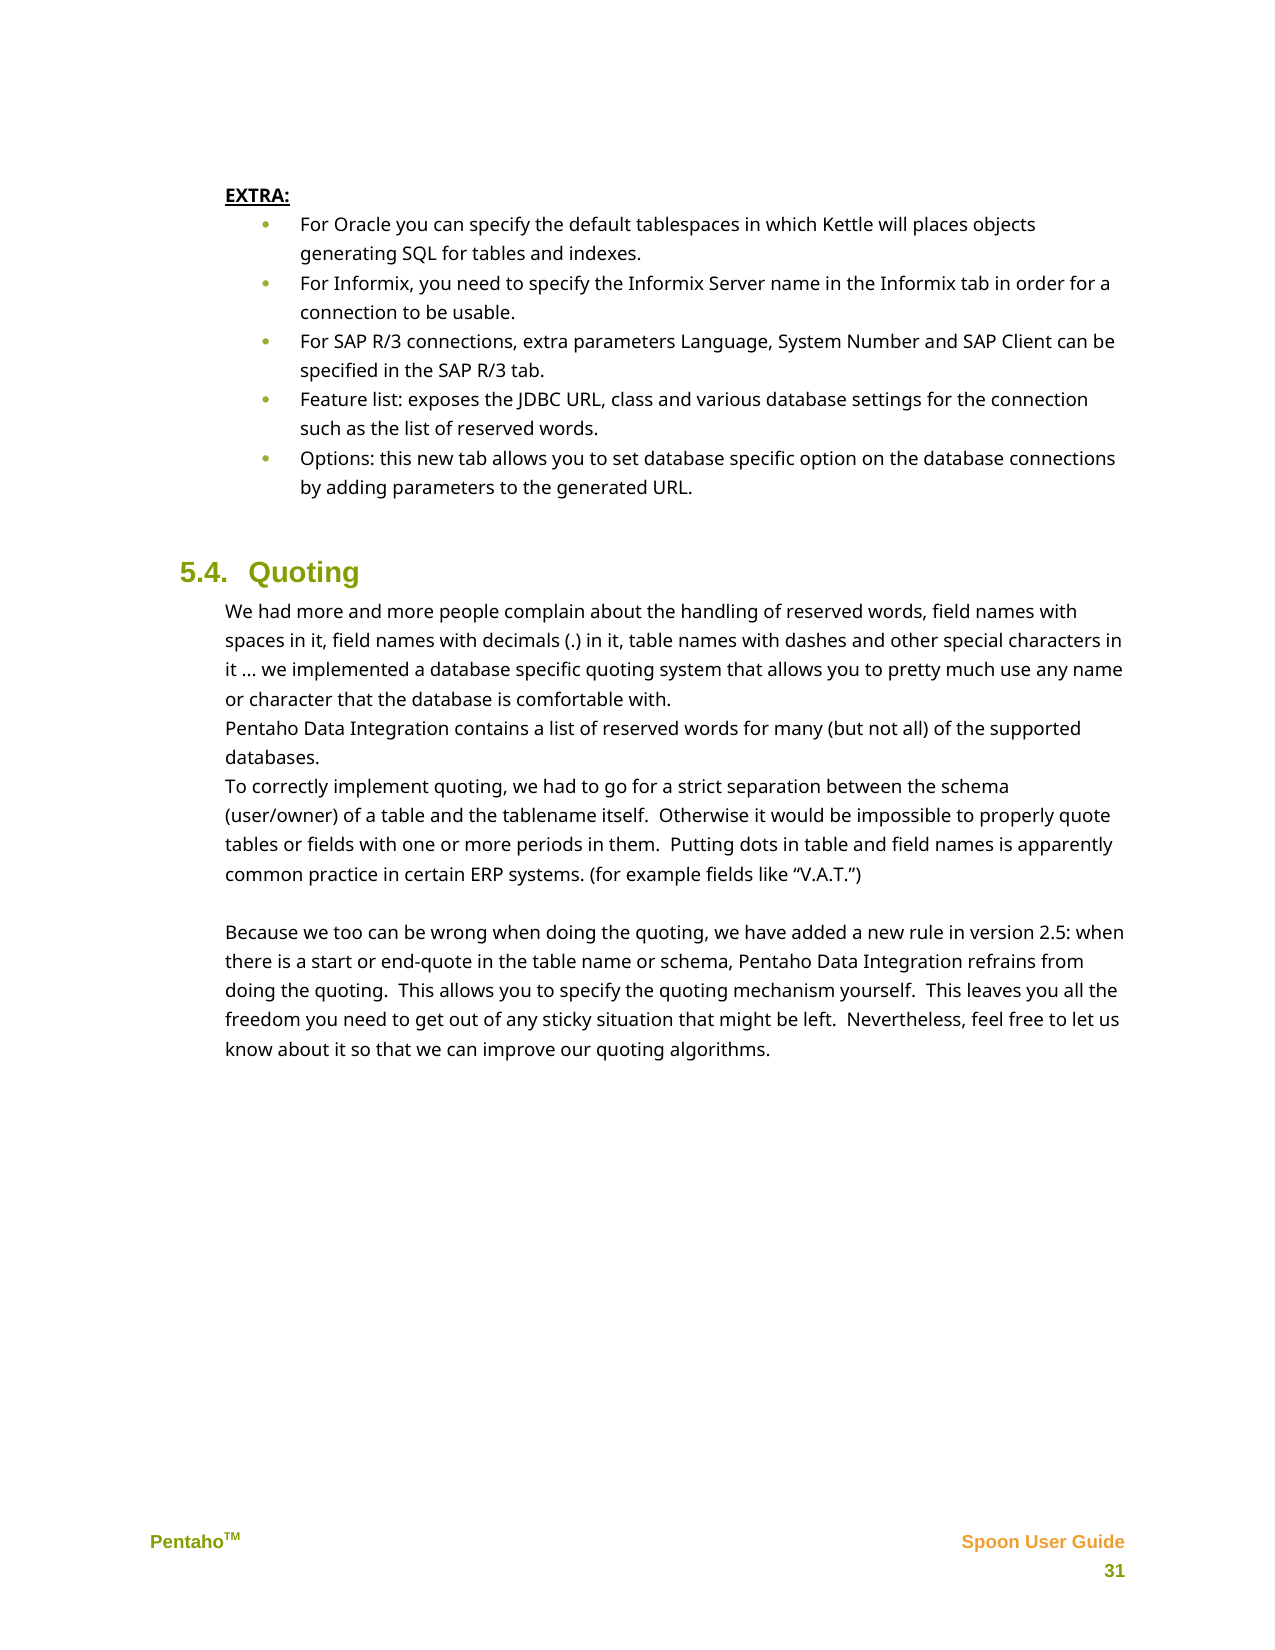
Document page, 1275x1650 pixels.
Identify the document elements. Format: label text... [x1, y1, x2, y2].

text Pentaho Data Integration contains a list of reserved words for many (but not all) of the supported databases. [225, 712, 1125, 770]
text We had more and more people complain about the handling of reserved words, field names with spaces in it, field names with decimals (.) in it, table names with dashes and other special characters in it ... we implemented a database specific quoting system that allows you to pretty much use any name or character that the database is comfortable with. [225, 595, 1125, 712]
list Feature list: exposes the JDBC URL, class and various database settings for the connection such as the list of reserved words. [262, 383, 1125, 442]
text Because we too can be wrong when doing the quoting, we have added a new rule in version 2.5: when there is a start or end-quote in the table name or schema, Pentaho Data Integration refrains from doing the quoting. This allows you to specify the quoting mechanism yourself. This leaves you all the freedom you need to get out of any sticky situation that might be left. Nevertheless, feel free to let us know about it so that we can improve our quoting algorithms. [225, 916, 1125, 1062]
subtitle Quoting [179, 554, 1125, 589]
list For Oracle you can specify the default tablespaces in which Kettle will places objects generating SQL for tables and indexes. [262, 208, 1125, 267]
list For Informix, you need to specify the Informix Server name in the Informix tab in order for a connection to be usable. [262, 267, 1125, 325]
list For SAP R/3 connections, extra parameters Language, System Number and SAP Client can be specified in the SAP R/3 tab. [262, 325, 1125, 383]
list Options: this new tab allows you to set database specific option on the database connections by adding parameters to the generated URL. [262, 442, 1125, 500]
text To correctly implement quoting, we had to go for a strict separation between the schema (user/owner) of a table and the tablename itself. Otherwise it would be impossible to properly quote tables or fields with one or more periods in them. Putting dots in table and field names is apparently common practice in certain ERP systems. (for example fields like “V.A.T.”) [225, 770, 1125, 887]
text EXTRA: [225, 179, 1125, 208]
